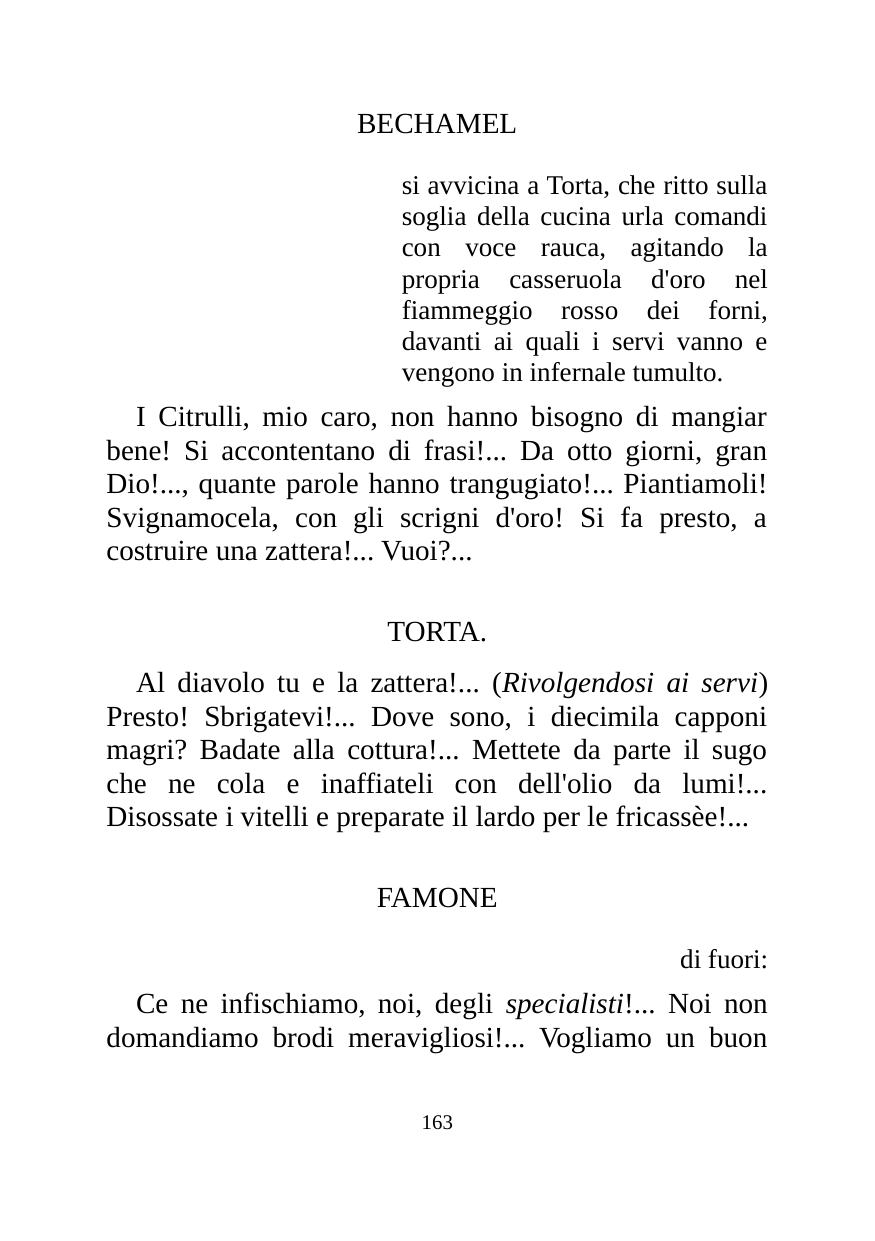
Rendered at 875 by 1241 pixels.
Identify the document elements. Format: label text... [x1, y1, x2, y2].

text FAMONE [106, 880, 768, 914]
text si avvicina a Torta, che ritto sulla soglia della cucina urla comandi con voce rauca, agitando la propria casseruola d'oro nel fiammeggio rosso dei forni, davanti ai quali i servi vanno e vengono in infernale tumulto. [402, 169, 768, 387]
text BECHAMEL [106, 106, 768, 140]
text di fuori: [402, 943, 768, 974]
text TORTA. [106, 614, 768, 648]
text Al diavolo tu e la zattera!... (Rivolgendosi ai servi) Presto! Sbrigatevi!... Dove sono, i diecimila capponi magri? Badate alla cottura!... Mettete da parte il sugo che ne cola e inaffiateli con dell'olio da lumi!... Disossate i vitelli e preparate il lardo per le fricassèe!... [106, 665, 768, 833]
text I Citrulli, mio caro, non hanno bisogno di mangiar bene! Si accontentano di frasi!... Da otto giorni, gran Dio!..., quante parole hanno trangugiato!... Piantiamoli! Svignamocela, con gli scrigni d'oro! Si fa presto, a costruire una zattera!... Vuoi?... [106, 399, 768, 567]
text Ce ne infischiamo, noi, degli specialisti!... Noi non domandiamo brodi meravigliosi!... Vogliamo un buon [106, 986, 768, 1053]
